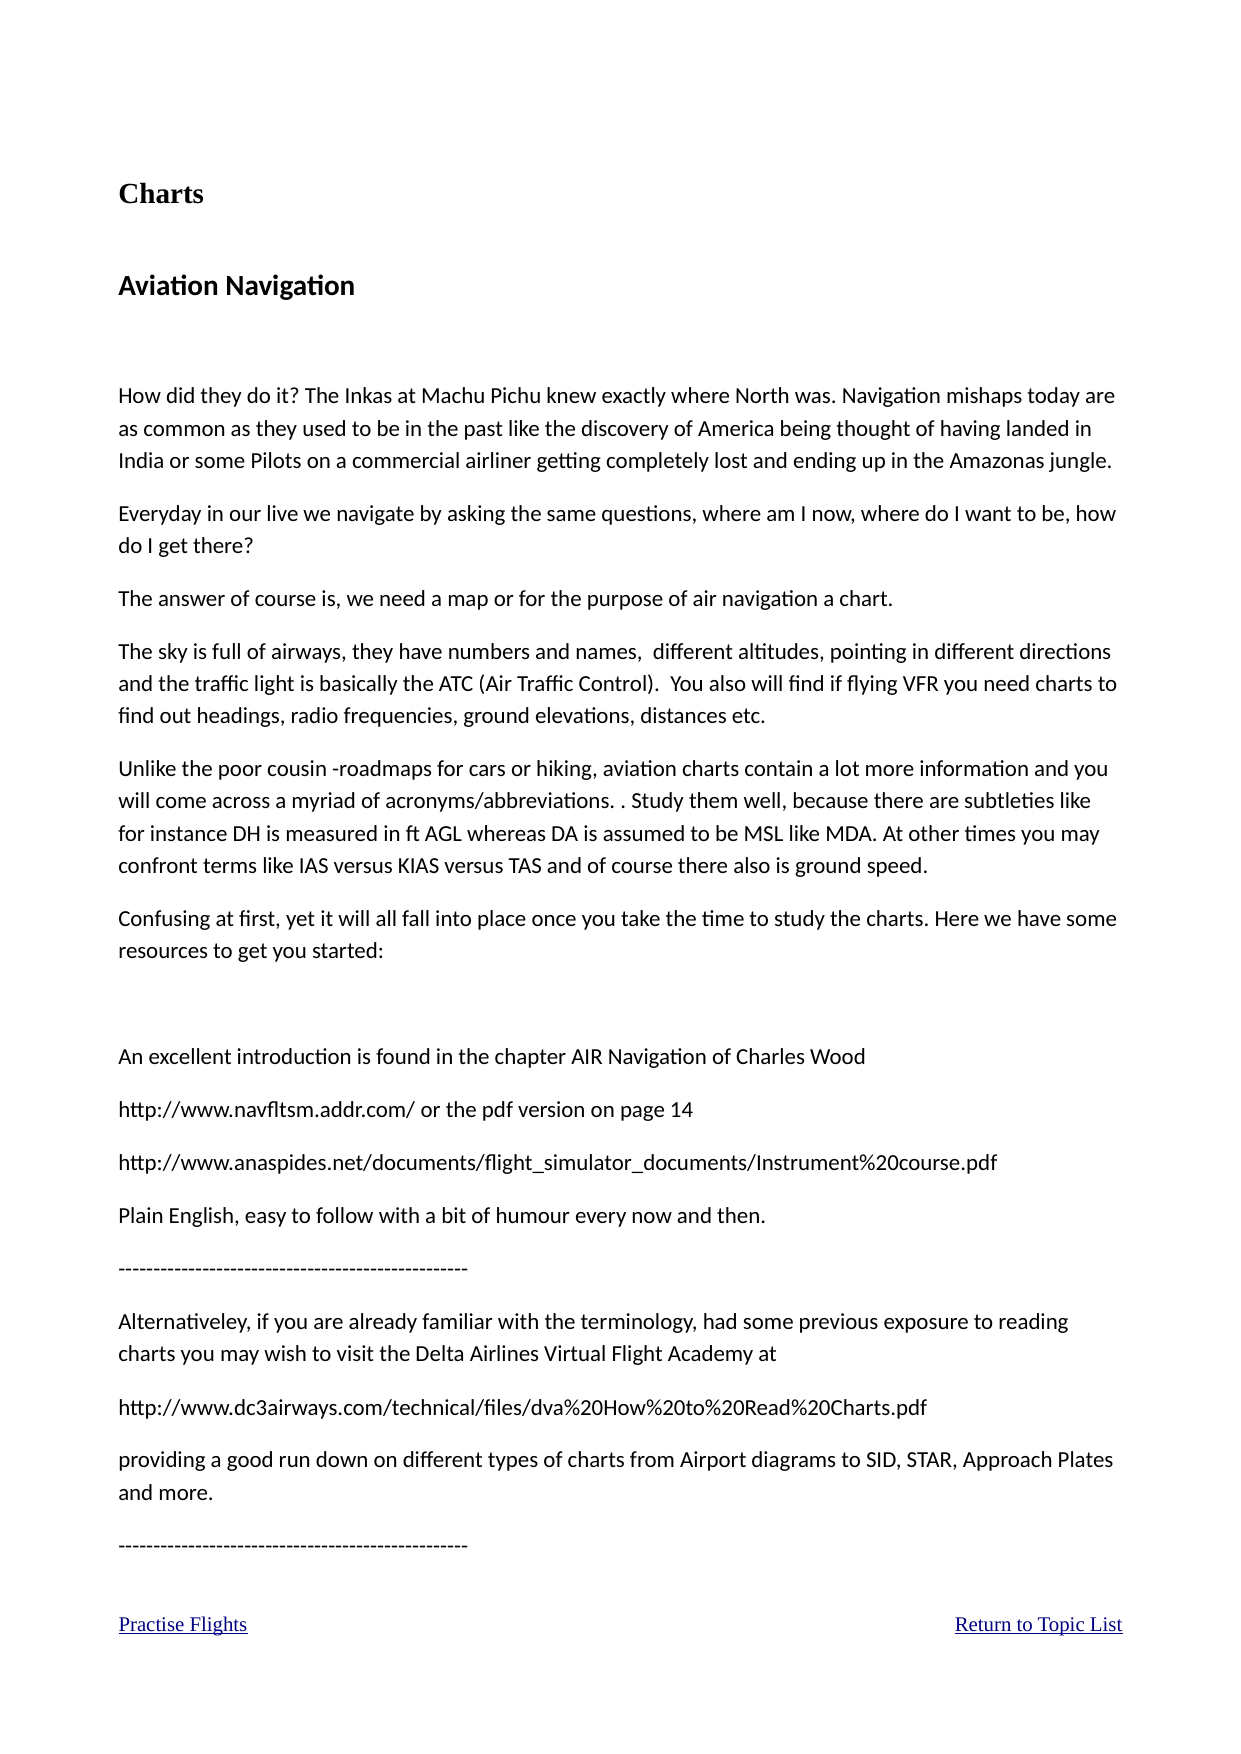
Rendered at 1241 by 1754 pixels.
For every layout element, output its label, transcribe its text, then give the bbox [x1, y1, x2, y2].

text How did they do it? The Inkas at Machu Pichu knew exactly where North was. Navigation mishaps today are as common as they used to be in the past like the discovery of America being thought of having landed in India or some Pilots on a commercial airliner getting completely lost and ending up in the Amazonas jungle. [118, 381, 1122, 474]
text -------------------------------------------------- [118, 1254, 1122, 1282]
text Aviation Navigation [118, 267, 1122, 302]
text Unlike the poor cousin -roadmaps for cars or hiking, aviation charts contain a lot more information and you will come across a myriad of acronyms/abbreviations. . Study them well, because there are subtleties like for instance DH is measured in ft AGL whereas DA is assumed to be MSL like MDA. At other times you may confront terms like IAS versus KIAS versus TAS and of course there also is ground speed. [118, 754, 1122, 879]
text http://www.navfltsm.addr.com/ or the pdf version on page 14 [118, 1095, 1122, 1123]
text Confusing at first, yet it will all fall into place once you take the time to study the charts. Here we have some resources to get you started: [118, 904, 1122, 964]
text Alternativeley, if you are already familiar with the terminology, had some previous exposure to reading charts you may wish to visit the Delta Airlines Virtual Flight Academy at [118, 1307, 1122, 1368]
text Charts [118, 176, 1122, 210]
text The sky is full of airways, they have numbers and names, different altitudes, pointing in different directions and the traffic light is basically the ATC (Air Traffic Control). You also will find if flying VFR you need charts to find out headings, radio frequencies, ground elevations, distances etc. [118, 637, 1122, 729]
text http://www.anaspides.net/documents/flight_simulator_documents/Instrument%20course.pdf [118, 1148, 1122, 1176]
text Everyday in our live we navigate by asking the same questions, where am I now, where do I want to be, how do I get there? [118, 499, 1122, 559]
text The answer of course is, we need a map or for the purpose of air navigation a chart. [118, 584, 1122, 612]
text providing a good run down on different types of charts from Airport diagrams to SID, STAR, Approach Plates and more. [118, 1446, 1122, 1506]
text http://www.dc3airways.com/technical/files/dva%20How%20to%20Read%20Charts.pdf [118, 1393, 1122, 1421]
text An excellent introduction is found in the chapter AIR Navigation of Charles Wood [118, 1042, 1122, 1070]
text Plain English, easy to follow with a bit of humour every now and then. [118, 1201, 1122, 1229]
text -------------------------------------------------- [118, 1531, 1122, 1559]
